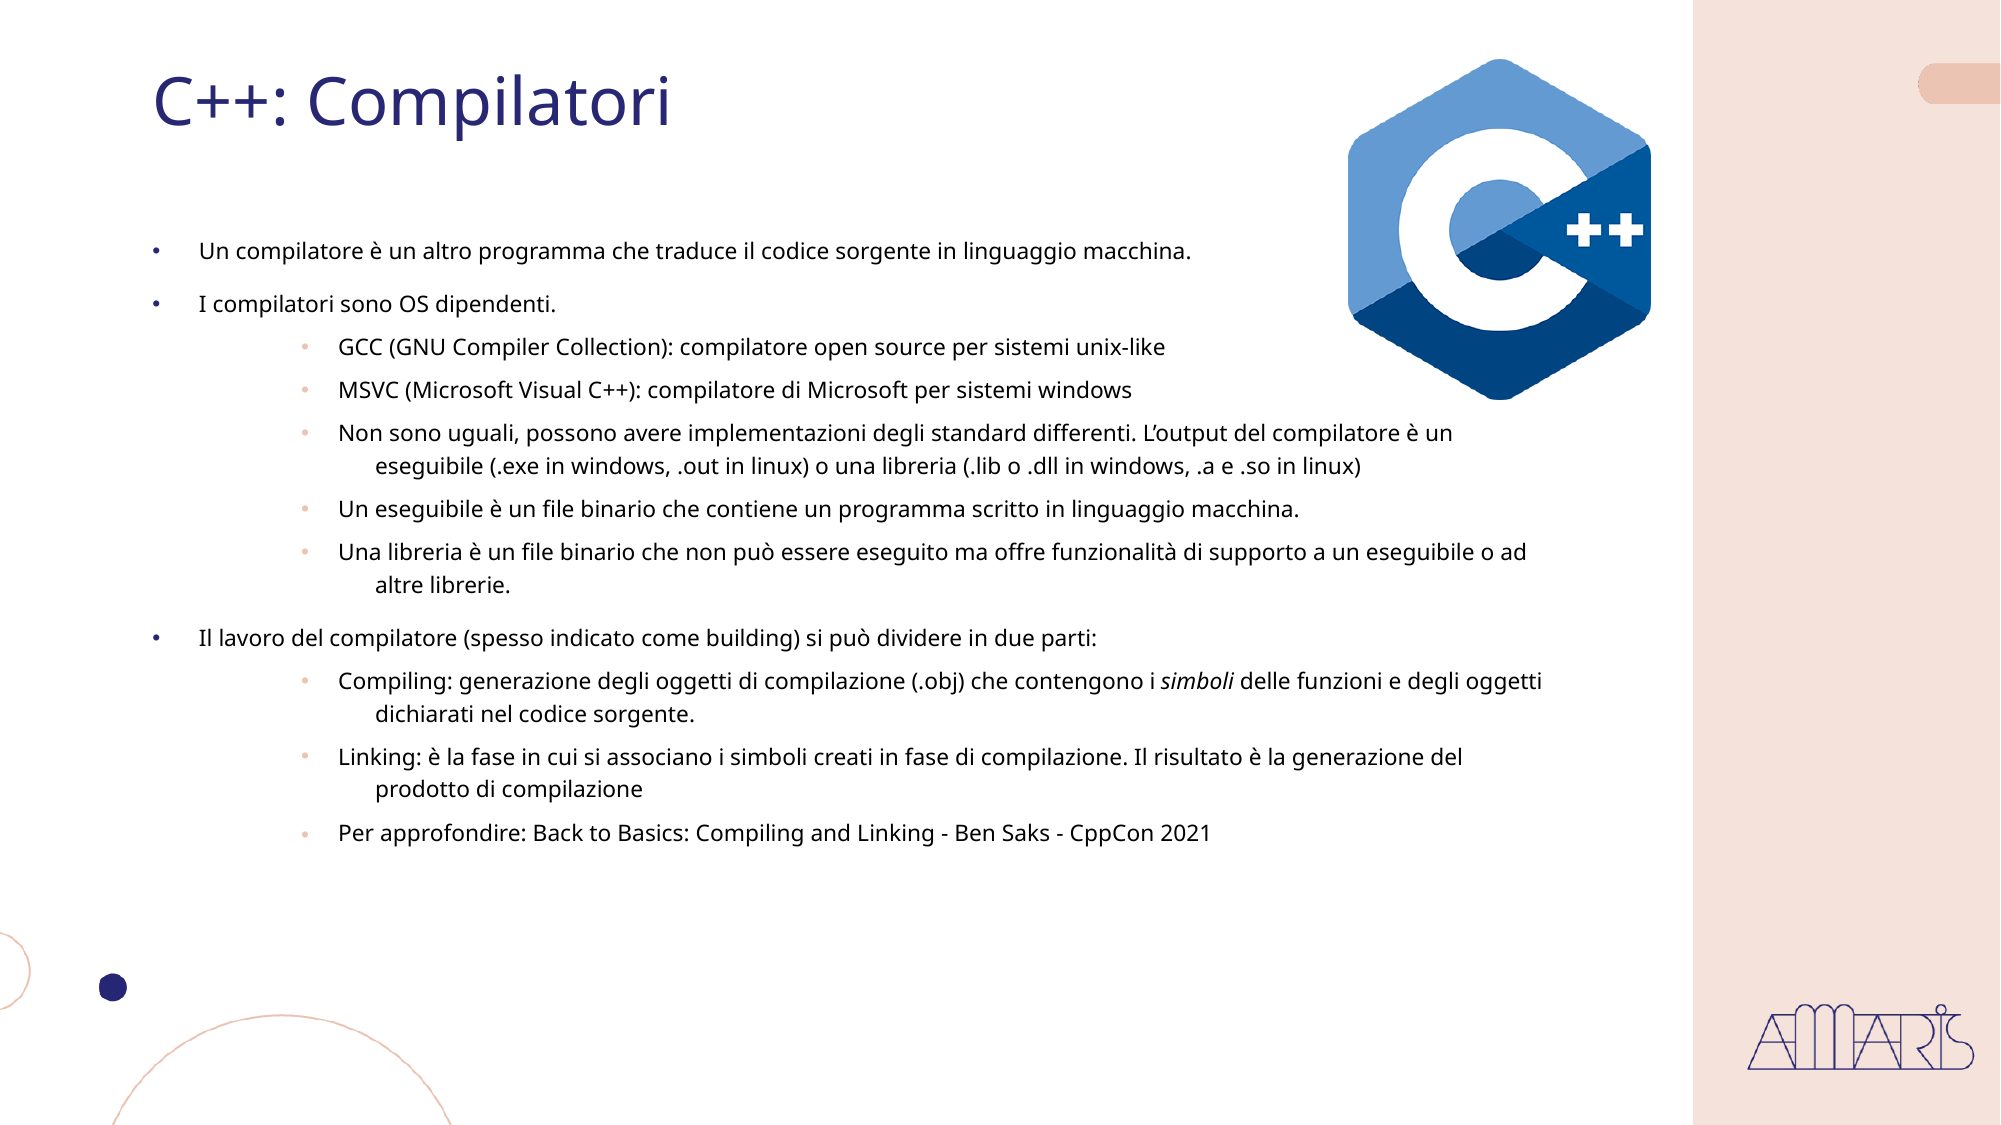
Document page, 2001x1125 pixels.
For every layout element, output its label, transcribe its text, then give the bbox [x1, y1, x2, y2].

title C++: Compilatori [137, 59, 1348, 148]
list Un compilatore è un altro programma che traduce il codice sorgente in linguaggio macchina. I compilatori sono OS dipendenti. GCC (GNU Compiler Collection): compilatore open source per sistemi unix-like MSVC (Microsoft Visual C++): compilatore di Microsoft per sistemi windows Non sono uguali, possono avere implementazioni degli standard differenti. L’output del compilatore è un eseguibile (.exe in windows, .out in linux) o una libreria (.lib o .dll in windows, .a e .so in linux) Un eseguibile è un file binario che contiene un programma scritto in linguaggio macchina. Una libreria è un file binario che non può essere eseguito ma offre funzionalità di supporto a un eseguibile o ad altre librerie. Il lavoro del compilatore (spesso indicato come building) si può dividere in due parti: Compiling: generazione degli oggetti di compilazione (.obj) che contengono i simboli delle funzioni e degli oggetti dichiarati nel codice sorgente. Linking: è la fase in cui si associano i simboli creati in fase di compilazione. Il risultato è la generazione del prodotto di compilazione Per approfondire: Back to Basics: Compiling and Linking - Ben Saks - CppCon 2021 [137, 223, 1574, 862]
picture [1348, 59, 1651, 400]
